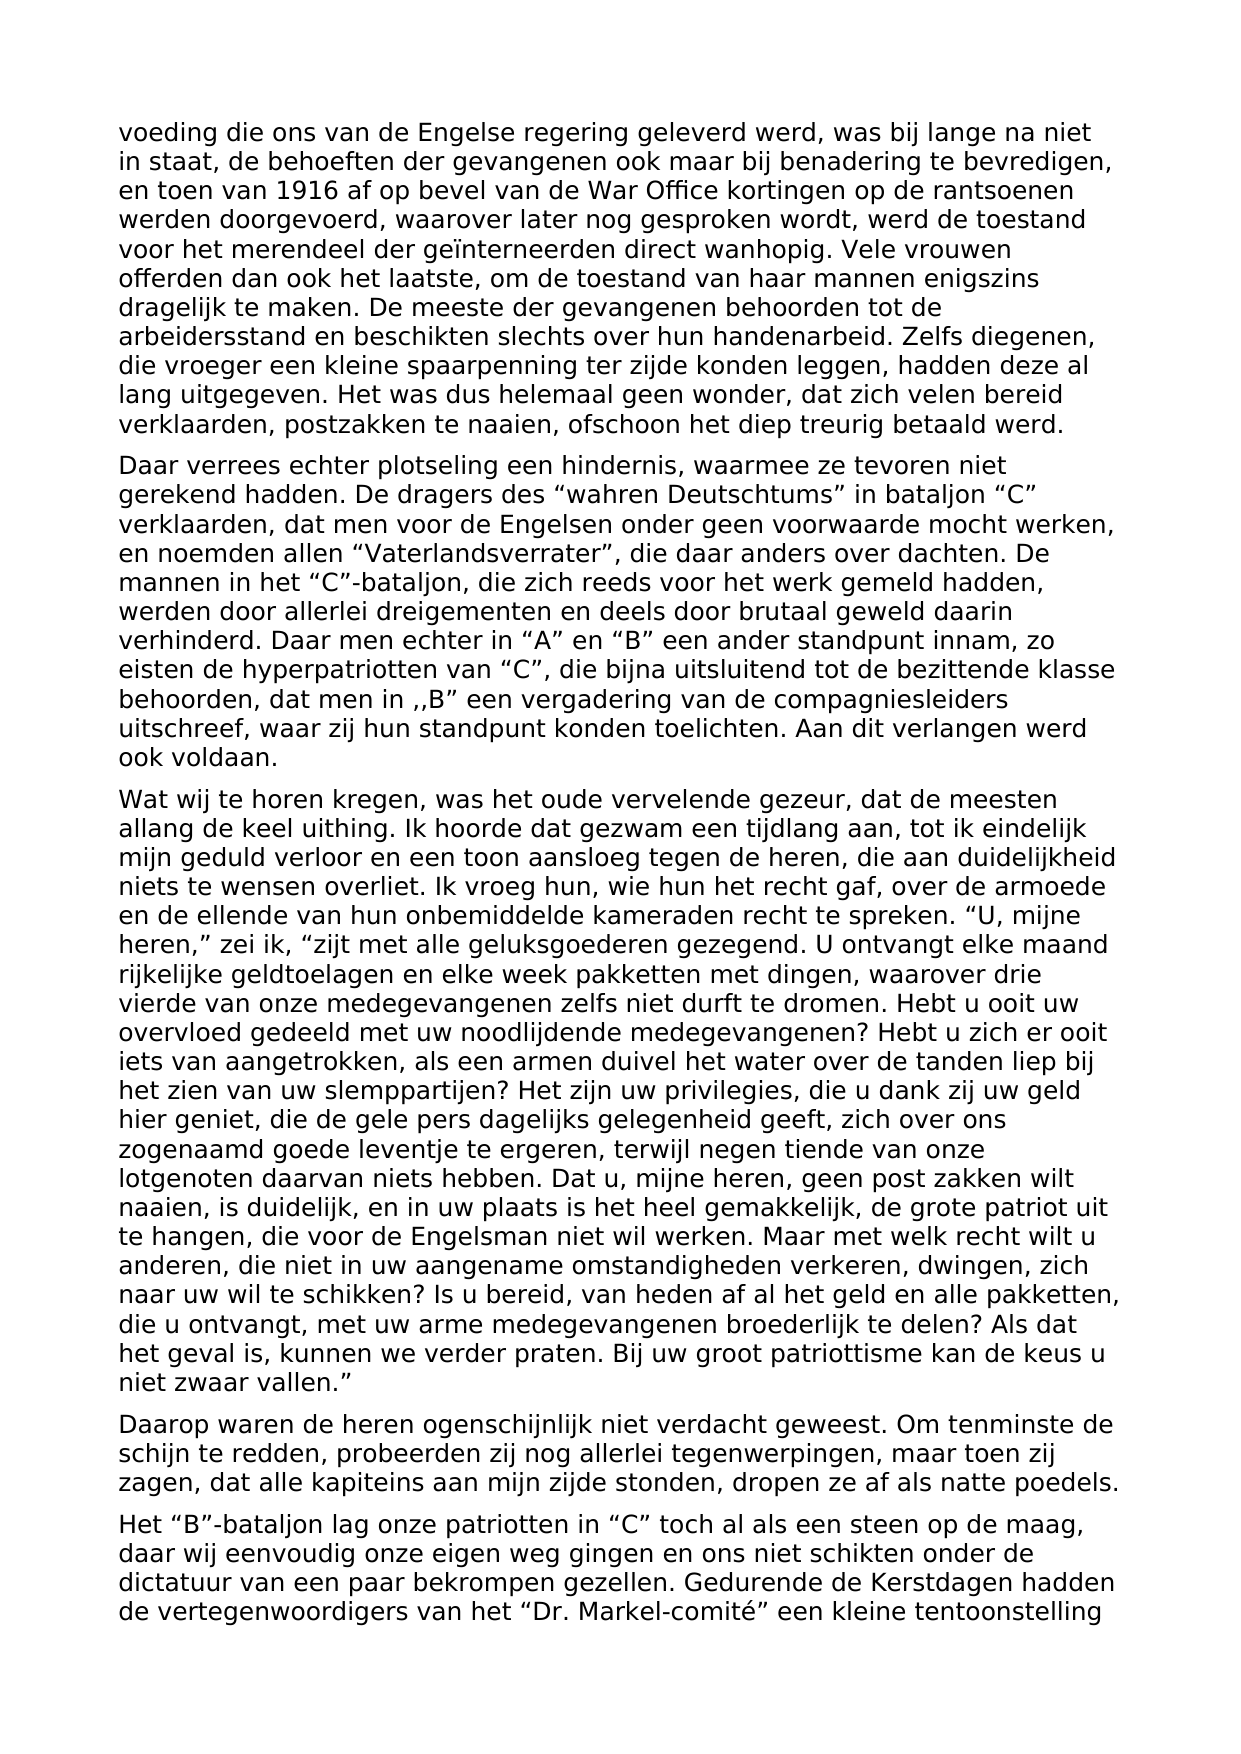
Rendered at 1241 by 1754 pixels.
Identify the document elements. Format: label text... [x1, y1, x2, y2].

text Het “B”-bataljon lag onze patriotten in “C” toch al als een steen op de maag, daar wij eenvoudig onze eigen weg gingen en ons niet schikten onder de dictatuur van een paar bekrompen gezellen. Gedurende de Kerstdagen hadden de vertegenwoordigers van het “Dr. Markel-comité” een kleine tentoonstelling [118, 1510, 1122, 1626]
text Wat wij te horen kregen, was het oude vervelende gezeur, dat de meesten allang de keel uithing. Ik hoorde dat gezwam een tijdlang aan, tot ik eindelijk mijn geduld verloor en een toon aansloeg tegen de heren, die aan duidelijkheid niets te wensen overliet. Ik vroeg hun, wie hun het recht gaf, over de armoede en de ellende van hun onbemiddelde kameraden recht te spreken. “U, mijne heren,” zei ik, “zijt met alle geluksgoederen gezegend. U ontvangt elke maand rijkelijke geldtoelagen en elke week pakketten met dingen, waarover drie vierde van onze medegevangenen zelfs niet durft te dromen. Hebt u ooit uw overvloed gedeeld met uw noodlijdende medegevangenen? Hebt u zich er ooit iets van aangetrokken, als een armen duivel het water over de tanden liep bij het zien van uw slemppartijen? Het zijn uw privilegies, die u dank zij uw geld hier geniet, die de gele pers dagelijks gelegenheid geeft, zich over ons zogenaamd goede leventje te ergeren, terwijl negen tiende van onze lotgenoten daarvan niets hebben. Dat u, mijne heren, geen post zakken wilt naaien, is duidelijk, en in uw plaats is het heel gemakkelijk, de grote patriot uit te hangen, die voor de Engelsman niet wil werken. Maar met welk recht wilt u anderen, die niet in uw aangename omstandigheden verkeren, dwingen, zich naar uw wil te schikken? Is u bereid, van heden af al het geld en alle pakketten, die u ontvangt, met uw arme medegevangenen broederlijk te delen? Als dat het geval is, kunnen we verder praten. Bij uw groot patriottisme kan de keus u niet zwaar vallen.” [118, 785, 1122, 1397]
text Daar verrees echter plotseling een hindernis, waarmee ze tevoren niet gerekend hadden. De dragers des “wahren Deutschtums” in bataljon “C” verklaarden, dat men voor de Engelsen onder geen voorwaarde mocht werken, en noemden allen “Vaterlandsverrater”, die daar anders over dachten. De mannen in het “C”-bataljon, die zich reeds voor het werk gemeld hadden, werden door allerlei dreigementen en deels door brutaal geweld daarin verhinderd. Daar men echter in “A” en “B” een ander standpunt innam, zo eisten de hyperpatriotten van “C”, die bijna uitsluitend tot de bezittende klasse behoorden, dat men in ,,B” een vergadering van de compagniesleiders uitschreef, waar zij hun standpunt konden toelichten. Aan dit verlangen werd ook voldaan. [118, 451, 1122, 772]
text voeding die ons van de Engelse regering geleverd werd, was bij lange na niet in staat, de behoeften der gevangenen ook maar bij benadering te bevredigen, en toen van 1916 af op bevel van de War Office kortingen op de rantsoenen werden doorgevoerd, waarover later nog gesproken wordt, werd de toestand voor het merendeel der geïnterneerden direct wanhopig. Vele vrouwen offerden dan ook het laatste, om de toestand van haar mannen enigszins dragelijk te maken. De meeste der gevangenen behoorden tot de arbeidersstand en beschikten slechts over hun handenarbeid. Zelfs diegenen, die vroeger een kleine spaarpenning ter zijde konden leggen, hadden deze al lang uitgegeven. Het was dus helemaal geen wonder, dat zich velen bereid verklaarden, postzakken te naaien, ofschoon het diep treurig betaald werd. [118, 118, 1122, 439]
text Daarop waren de heren ogenschijnlijk niet verdacht geweest. Om tenminste de schijn te redden, probeerden zij nog allerlei tegenwerpingen, maar toen zij zagen, dat alle kapiteins aan mijn zijde stonden, dropen ze af als natte poedels. [118, 1410, 1122, 1497]
